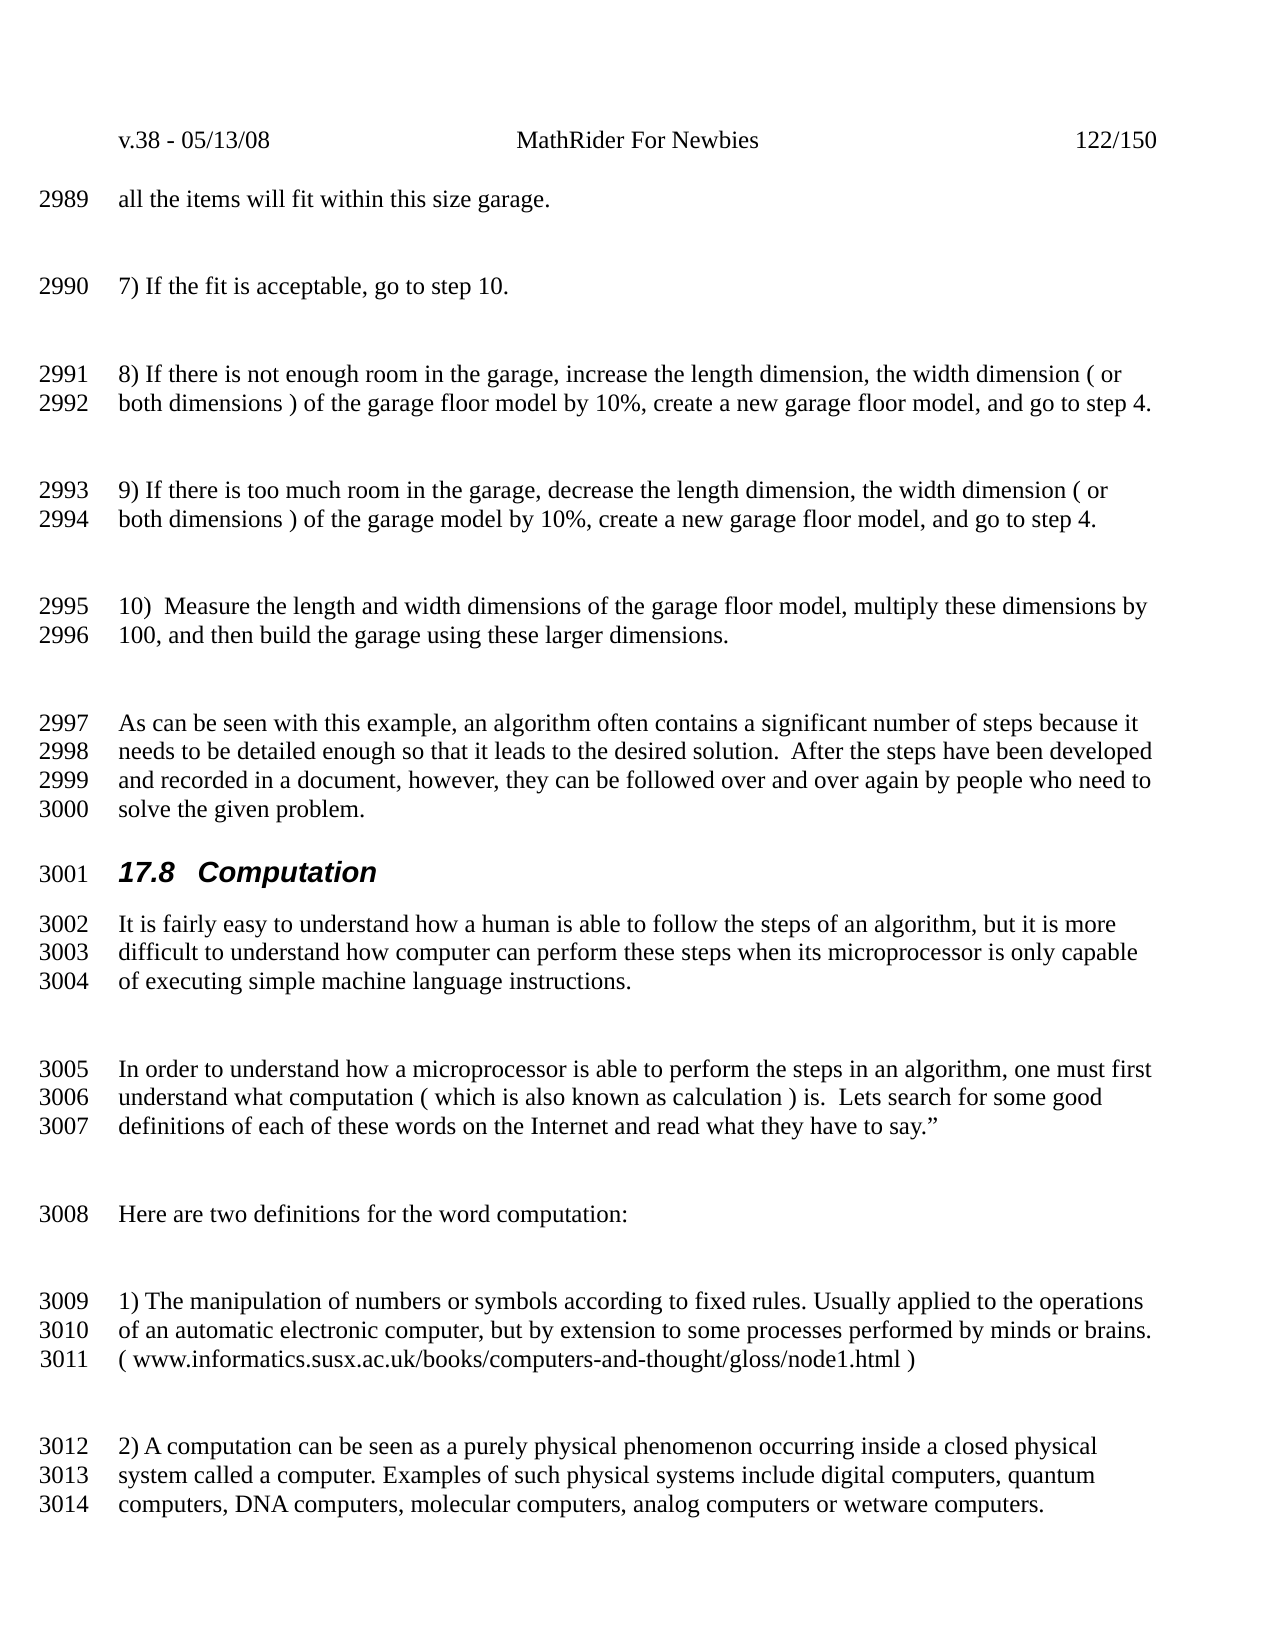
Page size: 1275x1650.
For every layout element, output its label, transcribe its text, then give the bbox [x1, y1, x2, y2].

text 7) If the fit is acceptable, go to step 10. [118, 271, 1157, 300]
text 1) The manipulation of numbers or symbols according to fixed rules. Usually applied to the operations of an automatic electronic computer, but by extension to some processes performed by minds or brains. ( www.informatics.susx.ac.uk/books/computers-and-thought/gloss/node1.html ) [118, 1286, 1157, 1372]
text 10) Measure the length and width dimensions of the garage floor model, multiply these dimensions by 100, and then build the garage using these larger dimensions. [118, 591, 1157, 649]
subtitle Computation [118, 855, 1157, 889]
text 2) A computation can be seen as a purely physical phenomenon occurring inside a closed physical system called a computer. Examples of such physical systems include digital computers, quantum computers, DNA computers, molecular computers, analog computers or wetware computers. [118, 1431, 1157, 1517]
text Here are two definitions for the word computation: [118, 1199, 1157, 1227]
text It is fairly easy to understand how a human is able to follow the steps of an algorithm, but it is more difficult to understand how computer can perform these steps when its microprocessor is only capable of executing simple machine language instructions. [118, 909, 1157, 995]
text As can be seen with this example, an algorithm often contains a significant number of steps because it needs to be detailed enough so that it leads to the desired solution. After the steps have been developed and recorded in a document, however, they can be followed over and over again by people who need to solve the given problem. [118, 708, 1157, 823]
text 9) If there is too much room in the garage, decrease the length dimension, the width dimension ( or both dimensions ) of the garage model by 10%, create a new garage floor model, and go to step 4. [118, 475, 1157, 533]
text In order to understand how a microprocessor is able to perform the steps in an algorithm, one must first understand what computation ( which is also known as calculation ) is. Lets search for some good definitions of each of these words on the Internet and read what they have to say.” [118, 1054, 1157, 1140]
text 8) If there is not enough room in the garage, increase the length dimension, the width dimension ( or both dimensions ) of the garage floor model by 10%, create a new garage floor model, and go to step 4. [118, 359, 1157, 416]
text all the items will fit within this size garage. [118, 184, 1157, 213]
